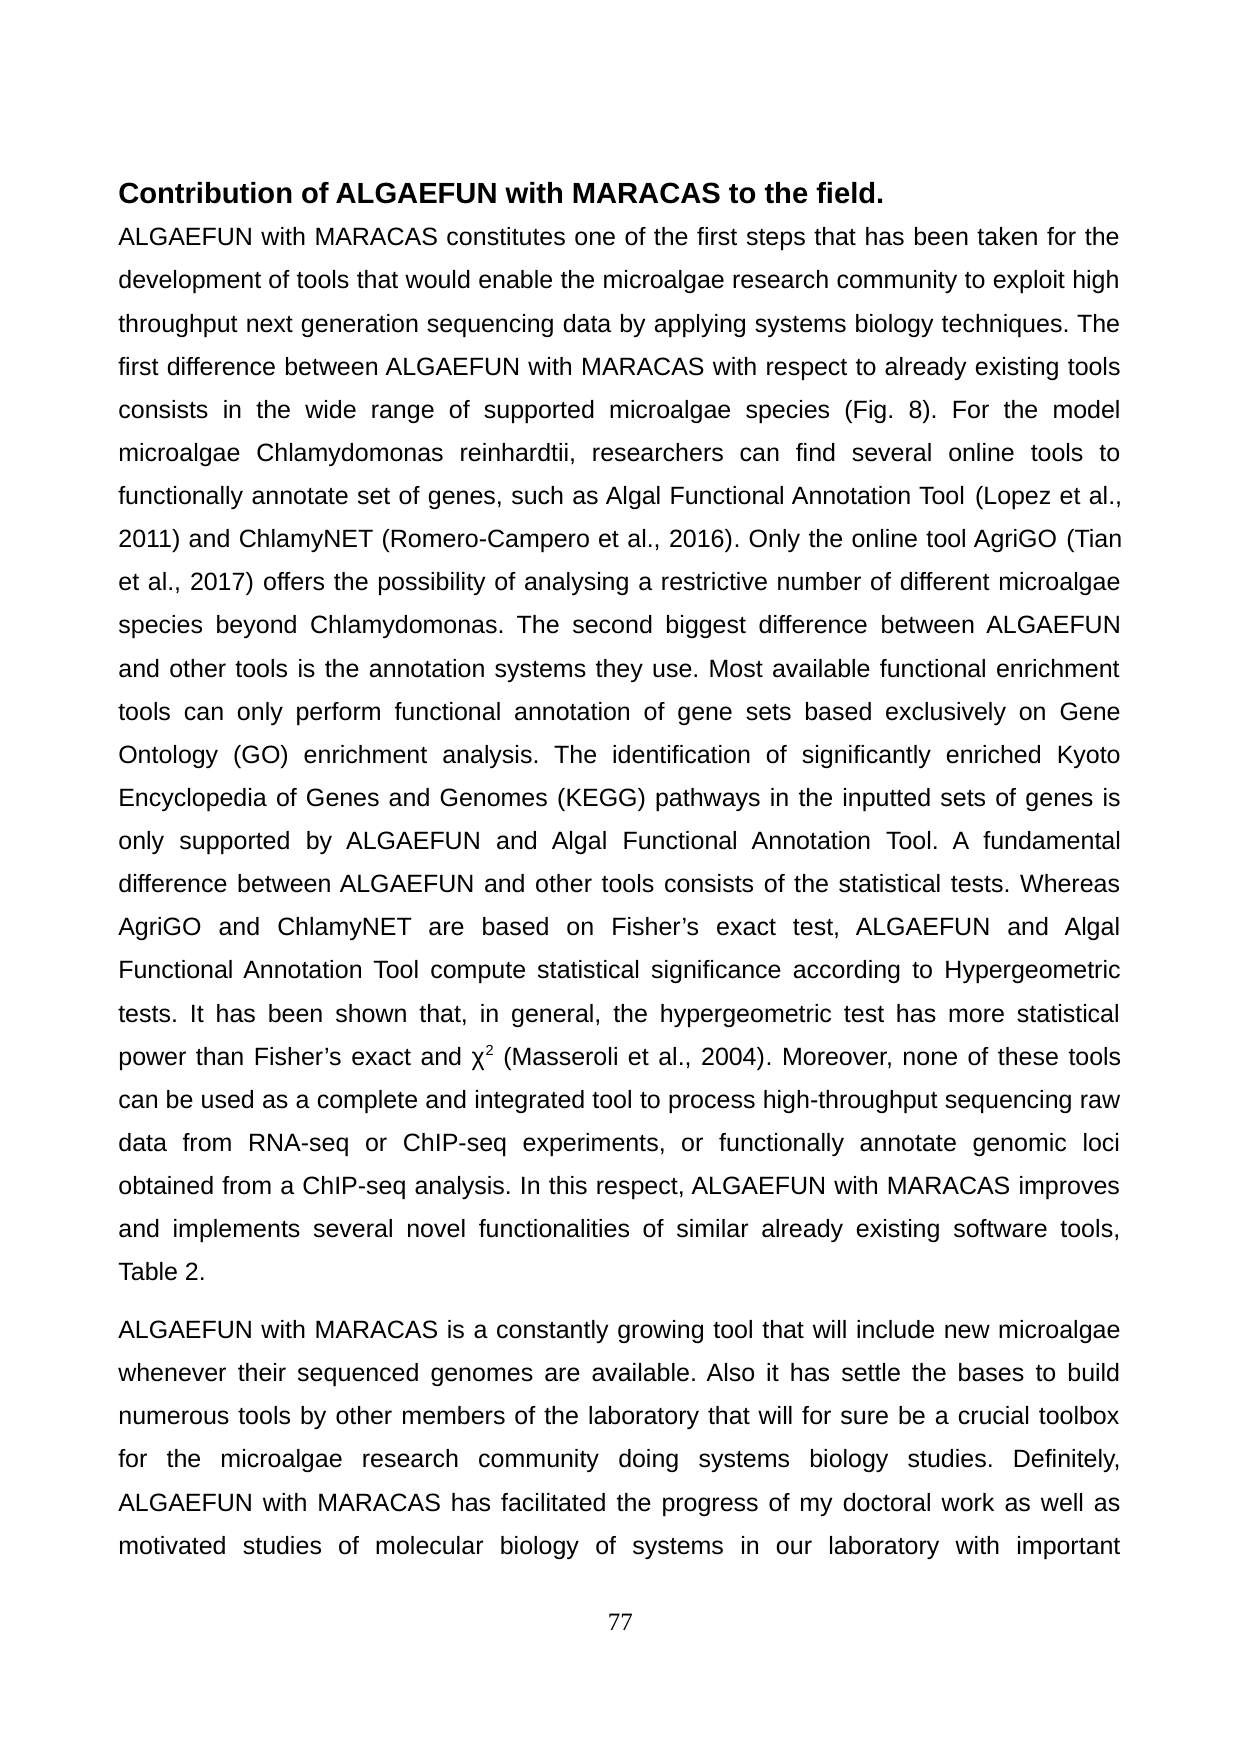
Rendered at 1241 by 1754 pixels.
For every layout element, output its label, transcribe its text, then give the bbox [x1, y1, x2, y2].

text ALGAEFUN with MARACAS constitutes one of the first steps that has been taken for the development of tools that would enable the microalgae research community to exploit high throughput next generation sequencing data by applying systems biology techniques. The first difference between ALGAEFUN with MARACAS with respect to already existing tools consists in the wide range of supported microalgae species (Fig. 8). For the model microalgae Chlamydomonas reinhardtii, researchers can find several online tools to functionally annotate set of genes, such as Algal Functional Annotation Tool (Lopez et al., 2011)⁠ and ChlamyNET (Romero-Campero et al., 2016)⁠. Only the online tool AgriGO (Tian et al., 2017)⁠ offers the possibility of analysing a restrictive number of different microalgae species beyond Chlamydomonas. The second biggest difference between ALGAEFUN and other tools is the annotation systems they use. Most available functional enrichment tools can only perform functional annotation of gene sets based exclusively on Gene Ontology (GO) enrichment analysis. The identification of significantly enriched Kyoto Encyclopedia of Genes and Genomes (KEGG) pathways in the inputted sets of genes is only supported by ALGAEFUN and Algal Functional Annotation Tool. A fundamental difference between ALGAEFUN and other tools consists of the statistical tests. Whereas AgriGO and ChlamyNET are based on Fisher’s exact test, ALGAEFUN and Algal Functional Annotation Tool compute statistical significance according to Hypergeometric tests. It has been shown that, in general, the hypergeometric test has more statistical power than Fisher’s exact and χ2 (Masseroli et al., 2004)⁠. Moreover, none of these tools can be used as a complete and integrated tool to process high-throughput sequencing raw data from RNA-seq or ChIP-seq experiments, or functionally annotate genomic loci obtained from a ChIP-seq analysis. In this respect, ALGAEFUN with MARACAS improves and implements several novel functionalities of similar already existing software tools, Table 2. [118, 222, 1122, 1286]
subtitle Contribution of ALGAEFUN with MARACAS to the field. [118, 176, 1122, 210]
text ALGAEFUN with MARACAS is a constantly growing tool that will include new microalgae whenever their sequenced genomes are available. Also it has settle the bases to build numerous tools by other members of the laboratory that will for sure be a crucial toolbox for the microalgae research community doing systems biology studies. Definitely, ALGAEFUN with MARACAS has facilitated the progress of my doctoral work as well as motivated studies of molecular biology of systems in our laboratory with important [118, 1315, 1122, 1559]
